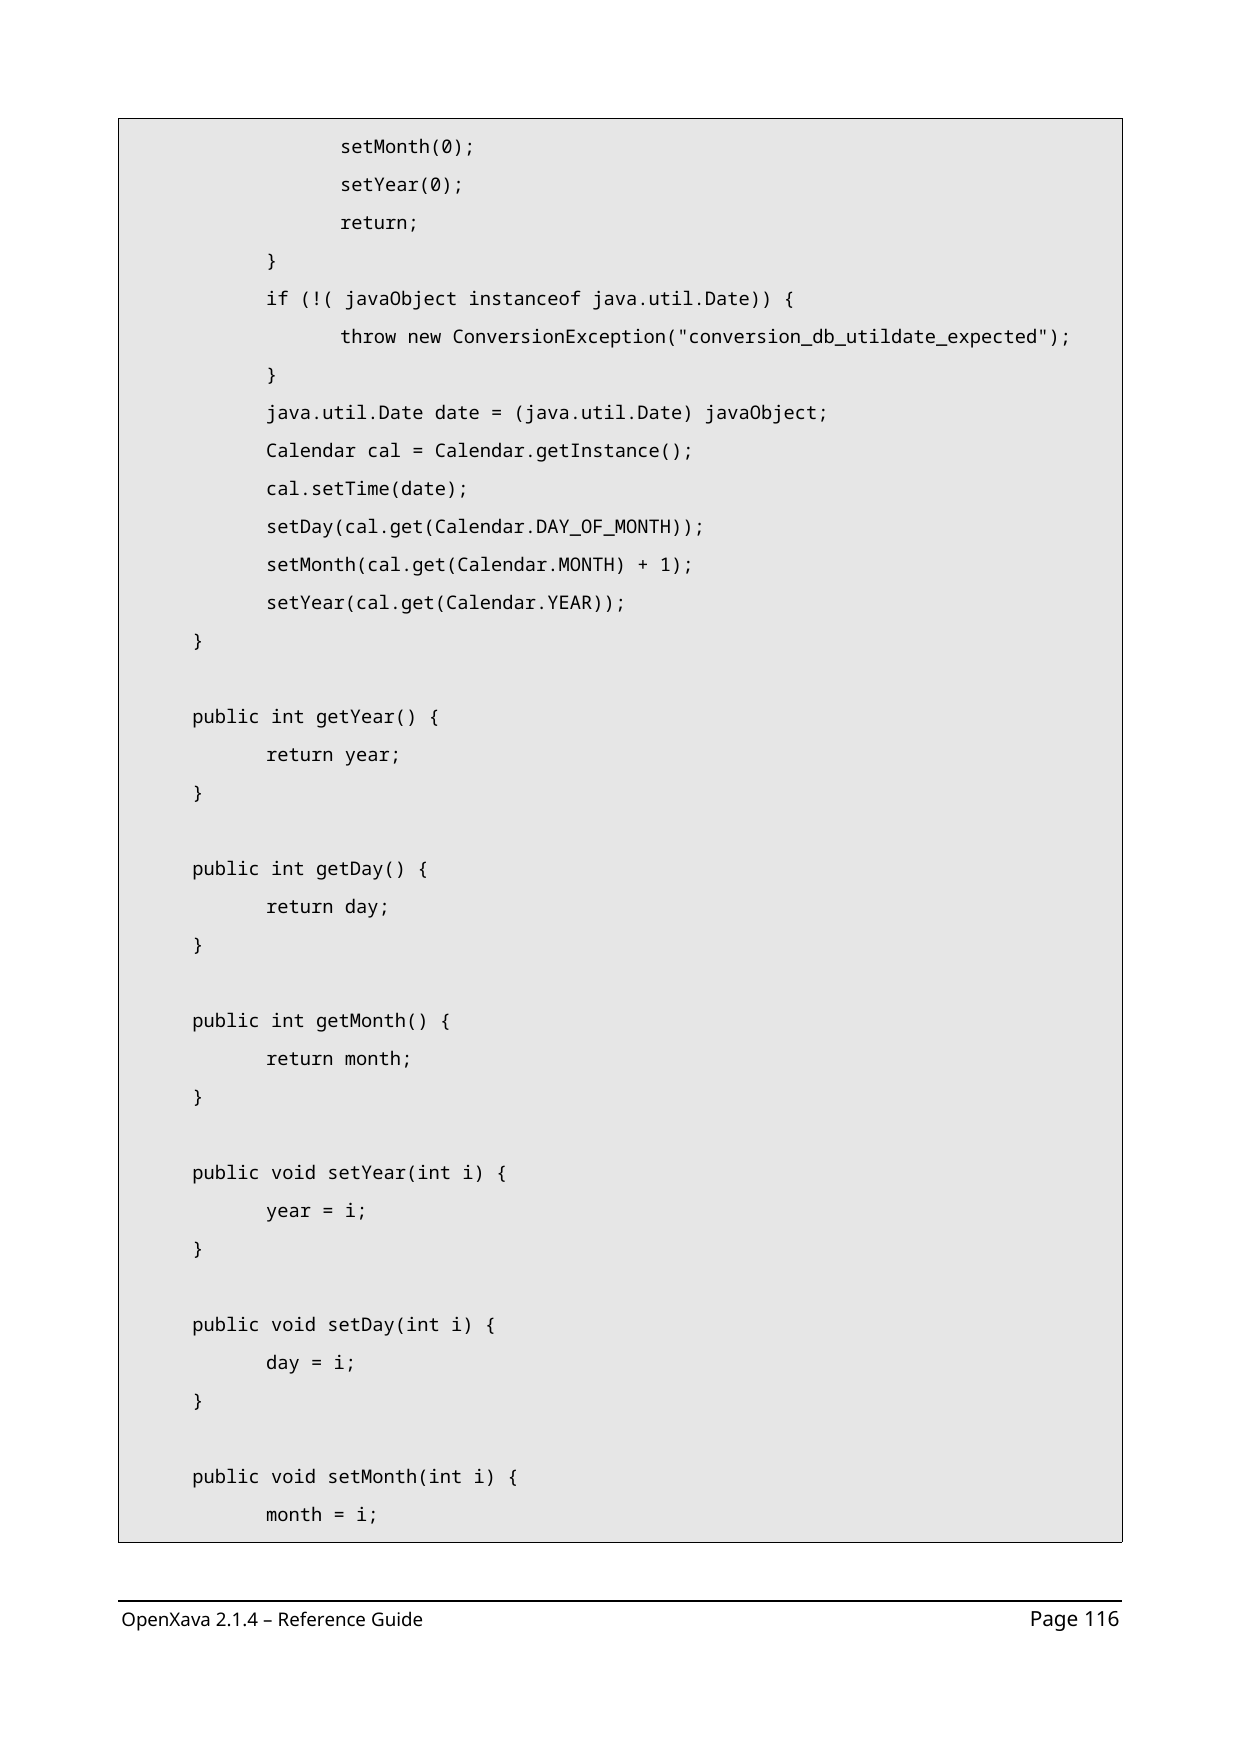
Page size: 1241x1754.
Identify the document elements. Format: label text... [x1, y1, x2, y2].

text public int getYear() { [119, 688, 1122, 726]
text } [119, 232, 1122, 270]
text return year; [119, 726, 1122, 764]
text if (!( javaObject instanceof java.util.Date)) { [119, 270, 1122, 308]
text public int getDay() { [119, 841, 1122, 878]
text return day; [119, 878, 1122, 917]
text setMonth(0); [119, 119, 1122, 156]
text } [119, 764, 1122, 802]
text day = i; [119, 1335, 1122, 1373]
text public void setYear(int i) { [119, 1145, 1122, 1183]
text setDay(cal.get(Calendar.DAY_OF_MONTH)); [119, 498, 1122, 536]
text setYear(cal.get(Calendar.YEAR)); [119, 574, 1122, 612]
text setYear(0); [119, 156, 1122, 194]
text java.util.Date date = (java.util.Date) javaObject; [119, 384, 1122, 422]
text public void setDay(int i) { [119, 1297, 1122, 1335]
text } [119, 1069, 1122, 1107]
text return month; [119, 1031, 1122, 1069]
text cal.setTime(date); [119, 460, 1122, 498]
text Calendar cal = Calendar.getInstance(); [119, 422, 1122, 460]
text setMonth(cal.get(Calendar.MONTH) + 1); [119, 536, 1122, 574]
text month = i; [119, 1487, 1122, 1542]
text public void setMonth(int i) { [119, 1449, 1122, 1487]
text year = i; [119, 1183, 1122, 1221]
text } [119, 346, 1122, 384]
text } [119, 917, 1122, 954]
text } [119, 612, 1122, 650]
text return; [119, 194, 1122, 232]
text public int getMonth() { [119, 993, 1122, 1031]
text throw new ConversionException("conversion_db_utildate_expected"); [119, 308, 1122, 346]
text } [119, 1221, 1122, 1259]
text } [119, 1373, 1122, 1411]
